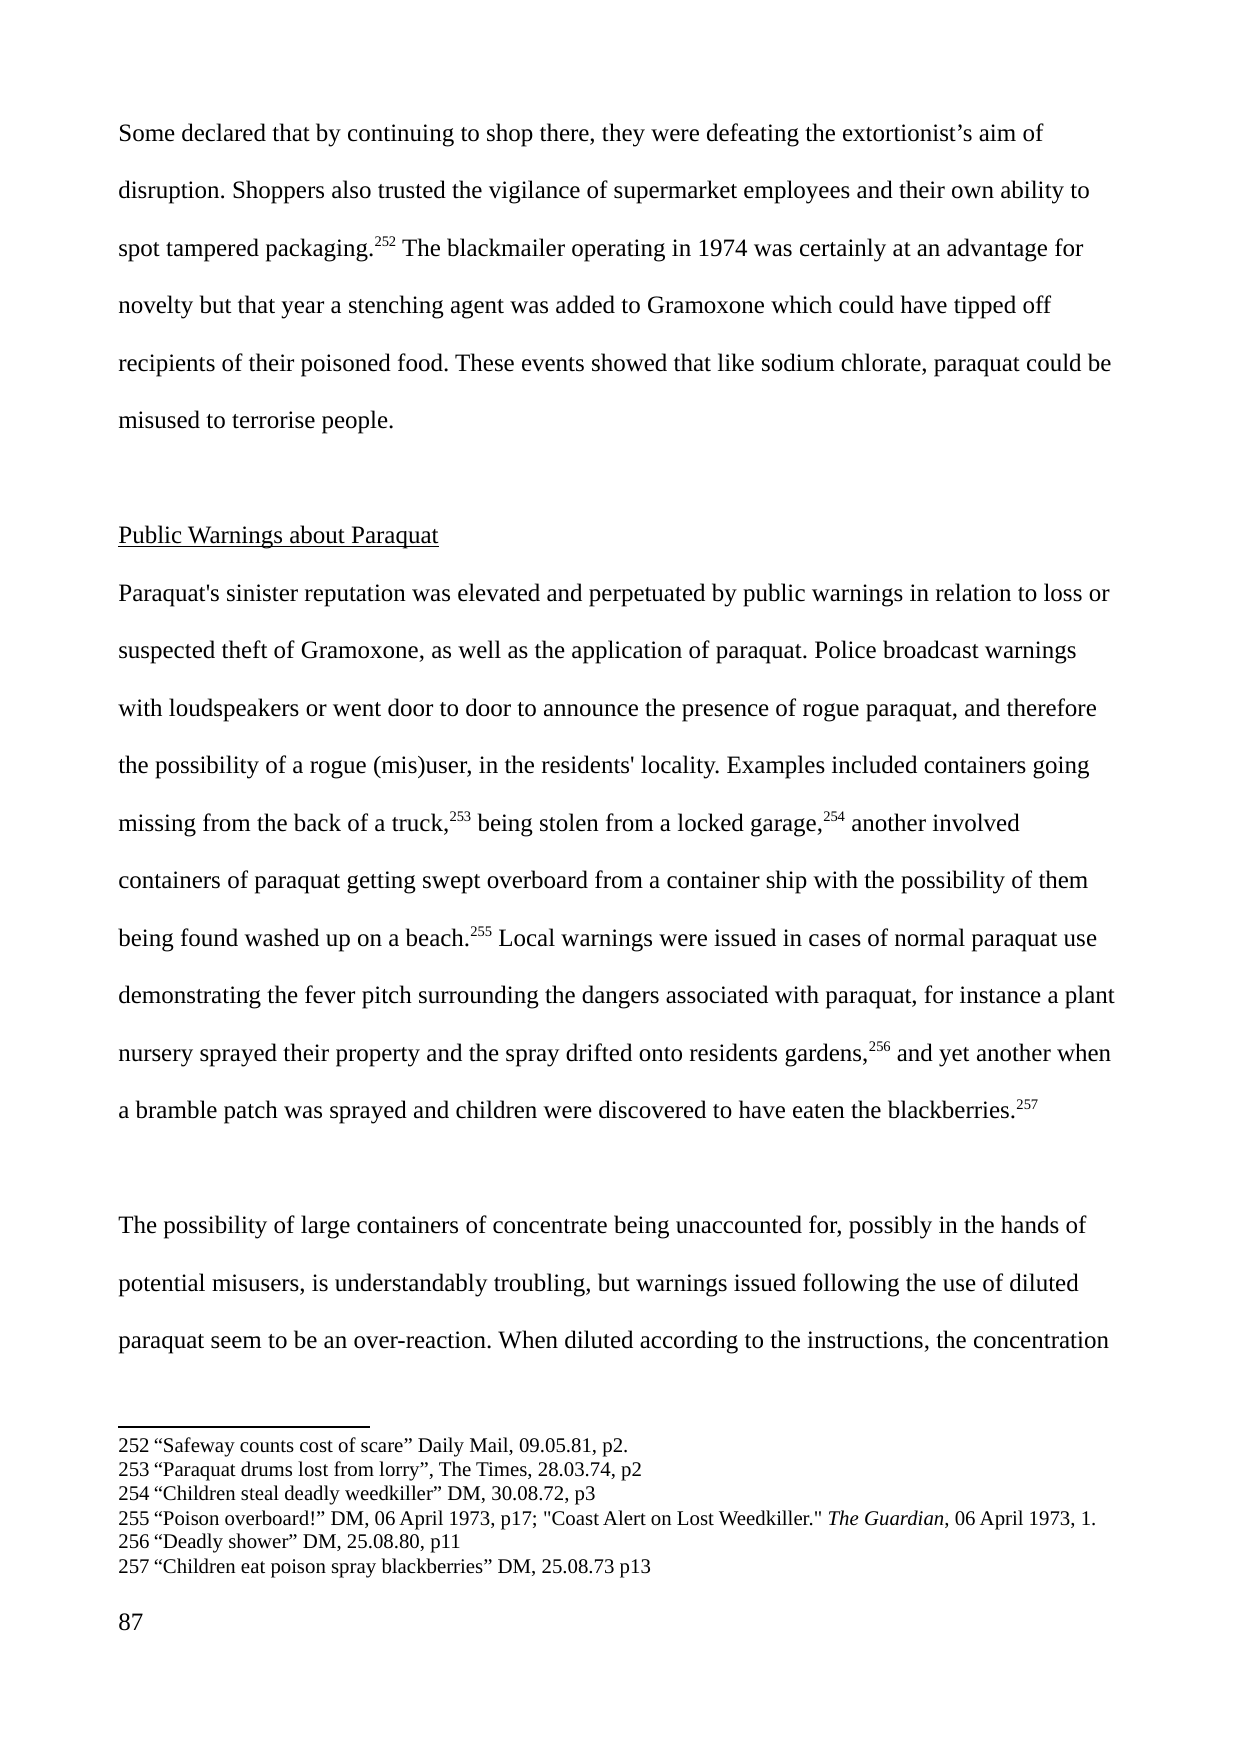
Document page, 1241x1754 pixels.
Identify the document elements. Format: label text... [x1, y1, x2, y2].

text Paraquat's sinister reputation was elevated and perpetuated by public warnings in relation to loss or suspected theft of Gramoxone, as well as the application of paraquat. Police broadcast warnings with loudspeakers or went door to door to announce the presence of rogue paraquat, and therefore the possibility of a rogue (mis)user, in the residents' locality. Examples included containers going missing from the back of a truck, being stolen from a locked garage, another involved containers of paraquat getting swept overboard from a container ship with the possibility of them being found washed up on a beach. Local warnings were issued in cases of normal paraquat use demonstrating the fever pitch surrounding the dangers associated with paraquat, for instance a plant nursery sprayed their property and the spray drifted onto residents gardens, and yet another when a bramble patch was sprayed and children were discovered to have eaten the blackberries. [118, 578, 1122, 1124]
text “Children eat poison spray blackberries” DM, 25.08.73 p13 [118, 1553, 1122, 1578]
text “Poison overboard!” DM, 06 April 1973, p17; "Coast Alert on Lost Weedkiller." The Guardian, 06 April 1973, 1. [118, 1505, 1122, 1529]
text The possibility of large containers of concentrate being unaccounted for, possibly in the hands of potential misusers, is understandably troubling, but warnings issued following the use of diluted paraquat seem to be an over-reaction. When diluted according to the instructions, the concentration [118, 1211, 1122, 1354]
text “Paraquat drums lost from lorry”, The Times, 28.03.74, p2 [118, 1457, 1122, 1481]
text Public Warnings about Paraquat [118, 521, 1122, 549]
text “Safeway counts cost of scare” Daily Mail, 09.05.81, p2. [118, 1433, 1122, 1457]
text Some declared that by continuing to shop there, they were defeating the extortionist’s aim of disruption. Shoppers also trusted the vigilance of supermarket employees and their own ability to spot tampered packaging. The blackmailer operating in 1974 was certainly at an advantage for novelty but that year a stenching agent was added to Gramoxone which could have tipped off recipients of their poisoned food. These events showed that like sodium chlorate, paraquat could be misused to terrorise people. [118, 118, 1122, 434]
text “Deadly shower” DM, 25.08.80, p11 [118, 1529, 1122, 1553]
text “Children steal deadly weedkiller” DM, 30.08.72, p3 [118, 1481, 1122, 1505]
